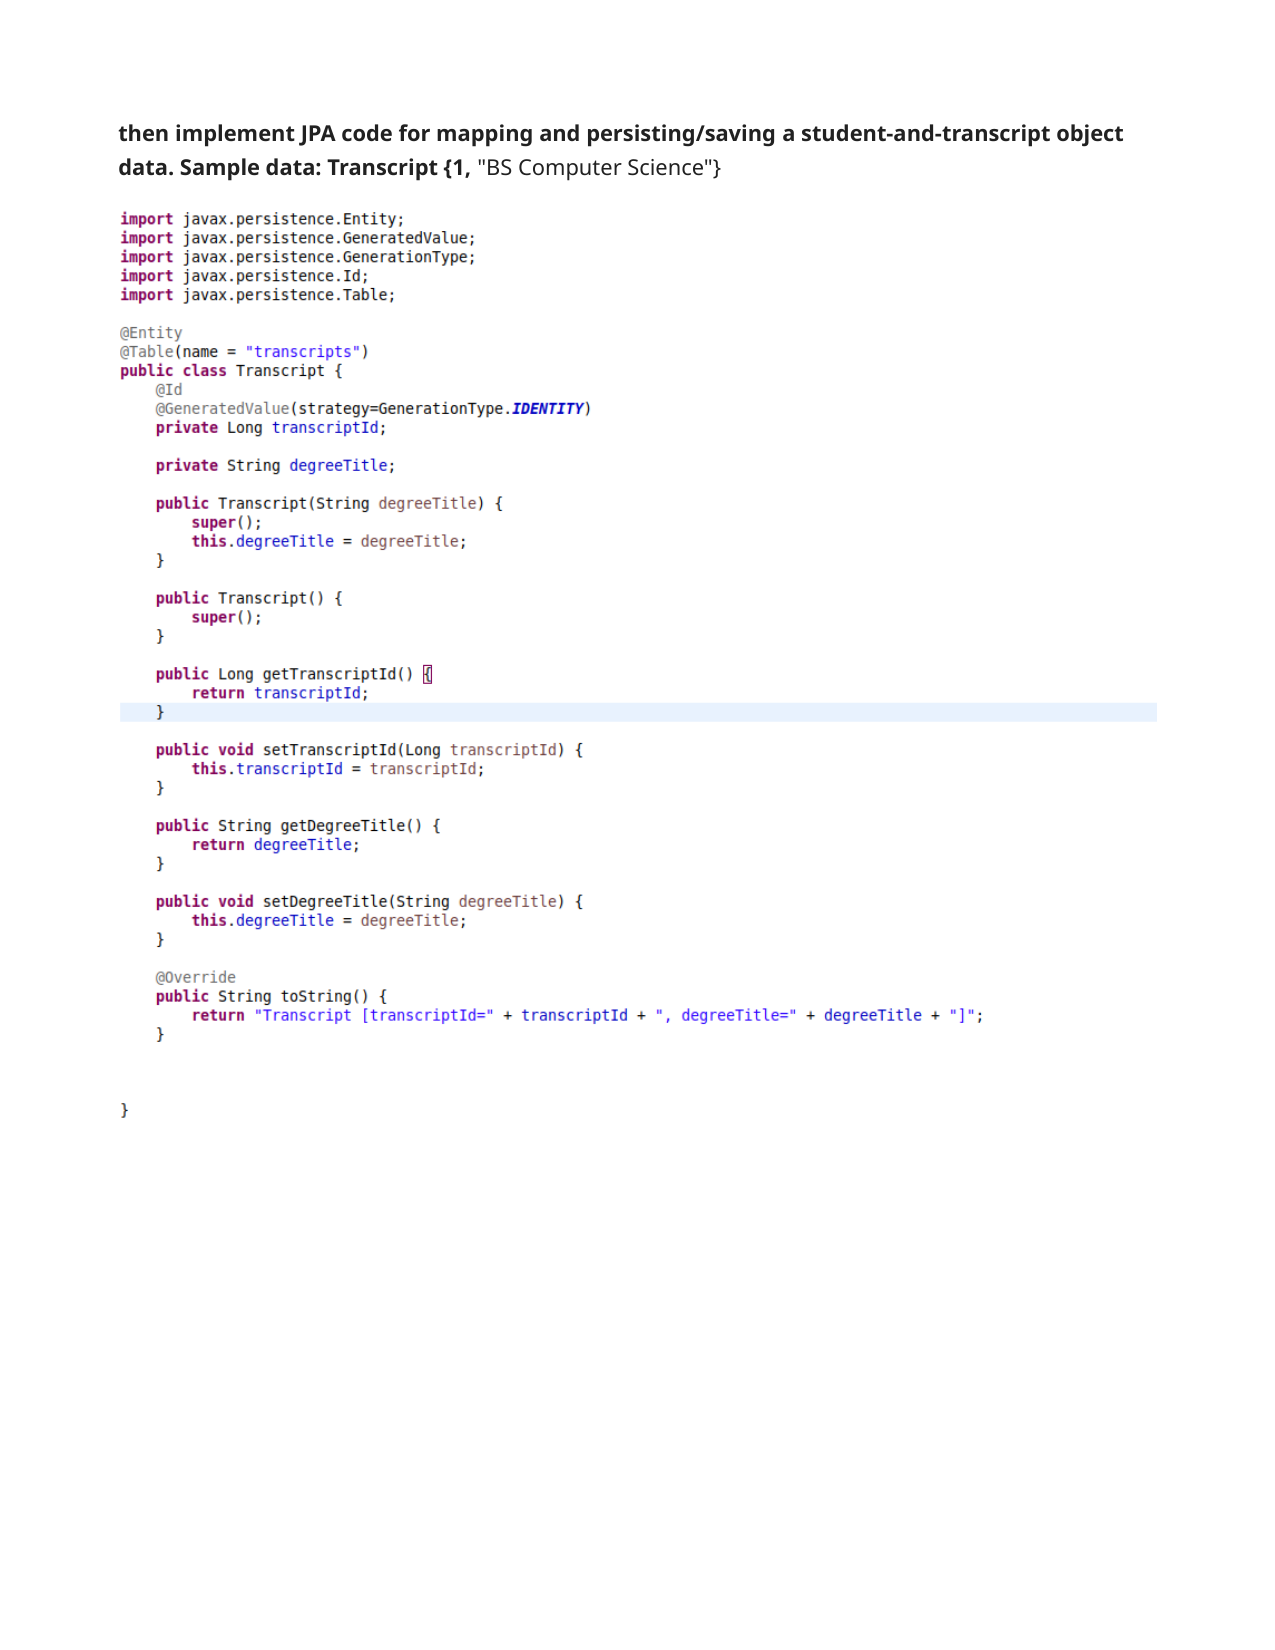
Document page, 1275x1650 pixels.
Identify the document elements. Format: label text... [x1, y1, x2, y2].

text then implement JPA code for mapping and persisting/saving a student-and-transcript object data. Sample data: Transcript {1, "BS Computer Science"} [118, 118, 1157, 182]
picture [118, 202, 1157, 1130]
